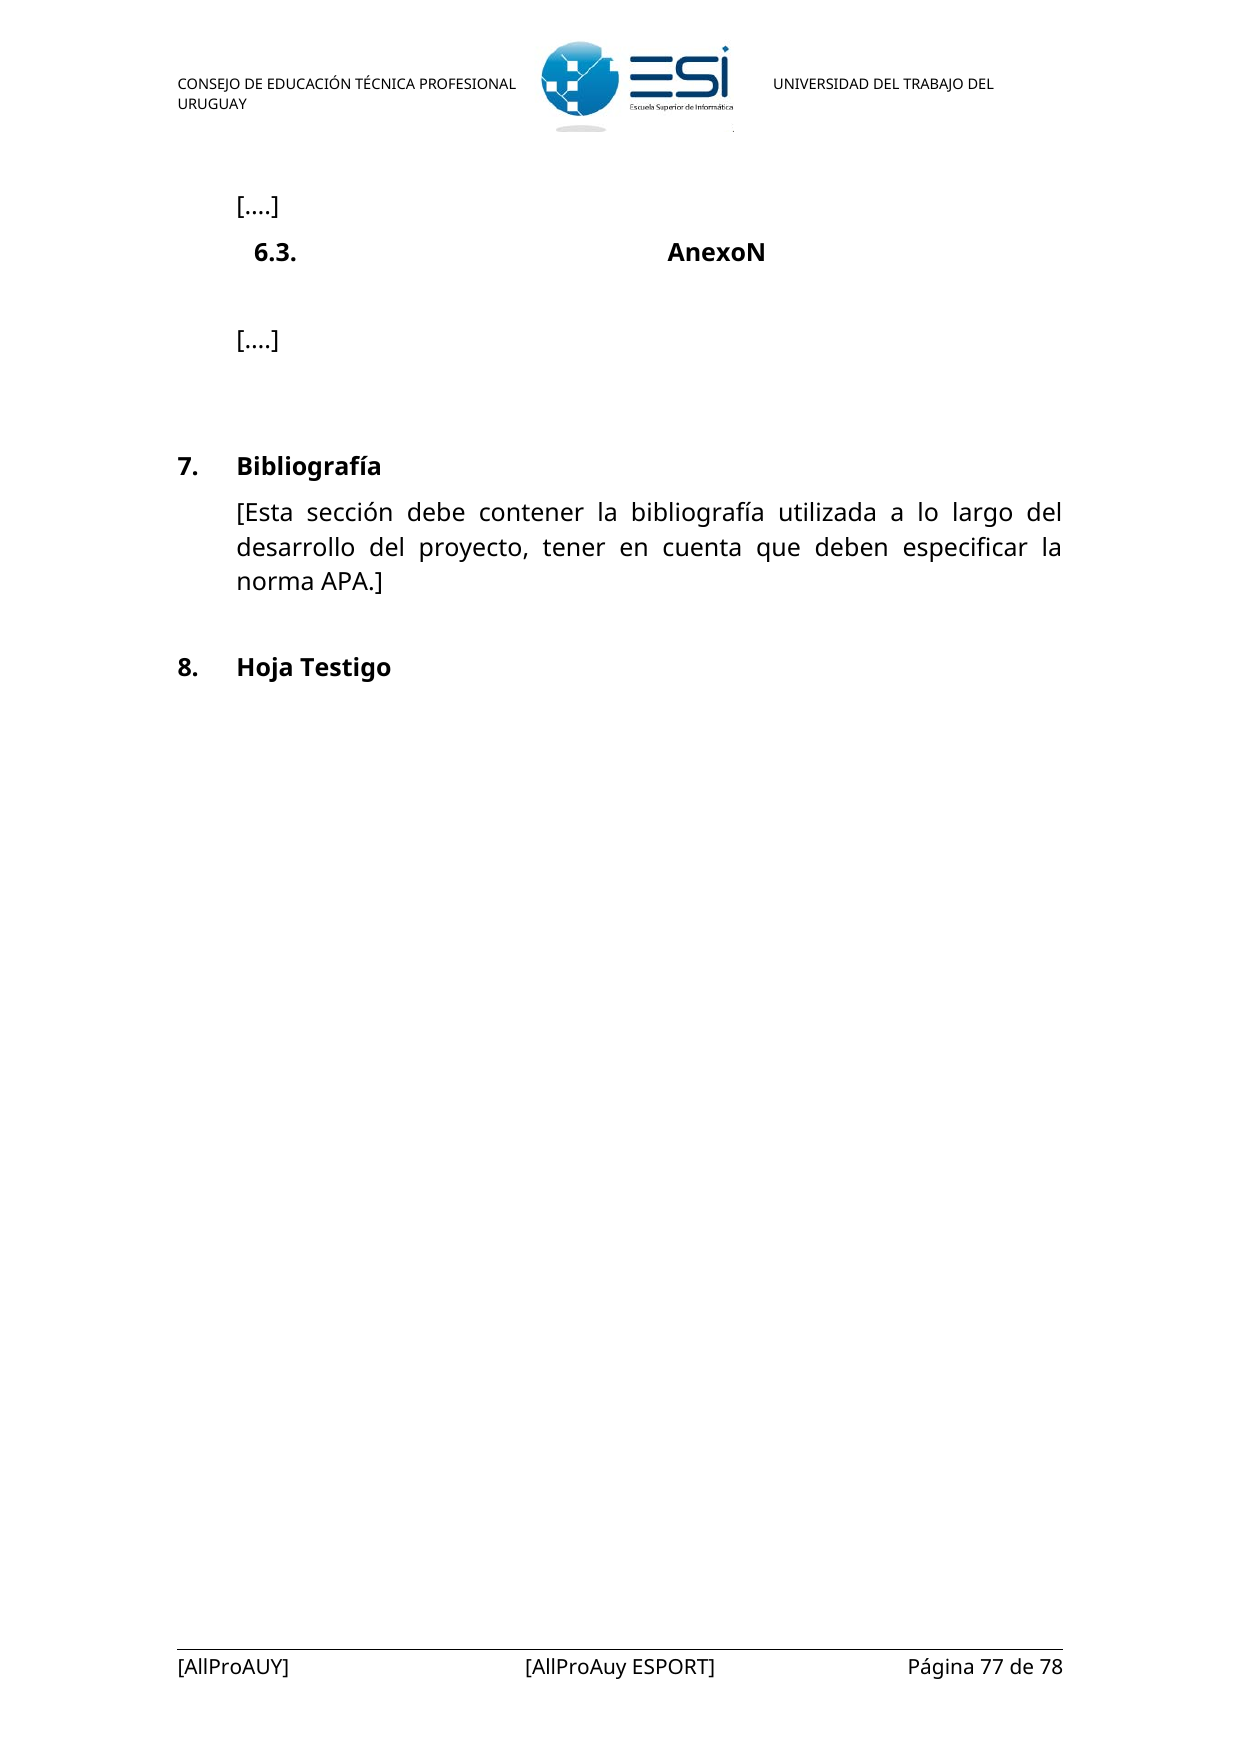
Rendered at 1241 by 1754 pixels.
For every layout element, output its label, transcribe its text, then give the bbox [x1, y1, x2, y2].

subtitle Bibliografía [177, 448, 1063, 483]
text [Esta sección debe contener la bibliografía utilizada a lo largo del desarrollo del proyecto, tener en cuenta que deben especificar la norma APA.] [236, 495, 1063, 597]
subtitle AnexoN [254, 234, 1063, 268]
text [….] [236, 321, 1063, 355]
picture [534, 39, 734, 132]
text [….] [236, 188, 1063, 222]
subtitle Hoja Testigo [177, 650, 1063, 684]
